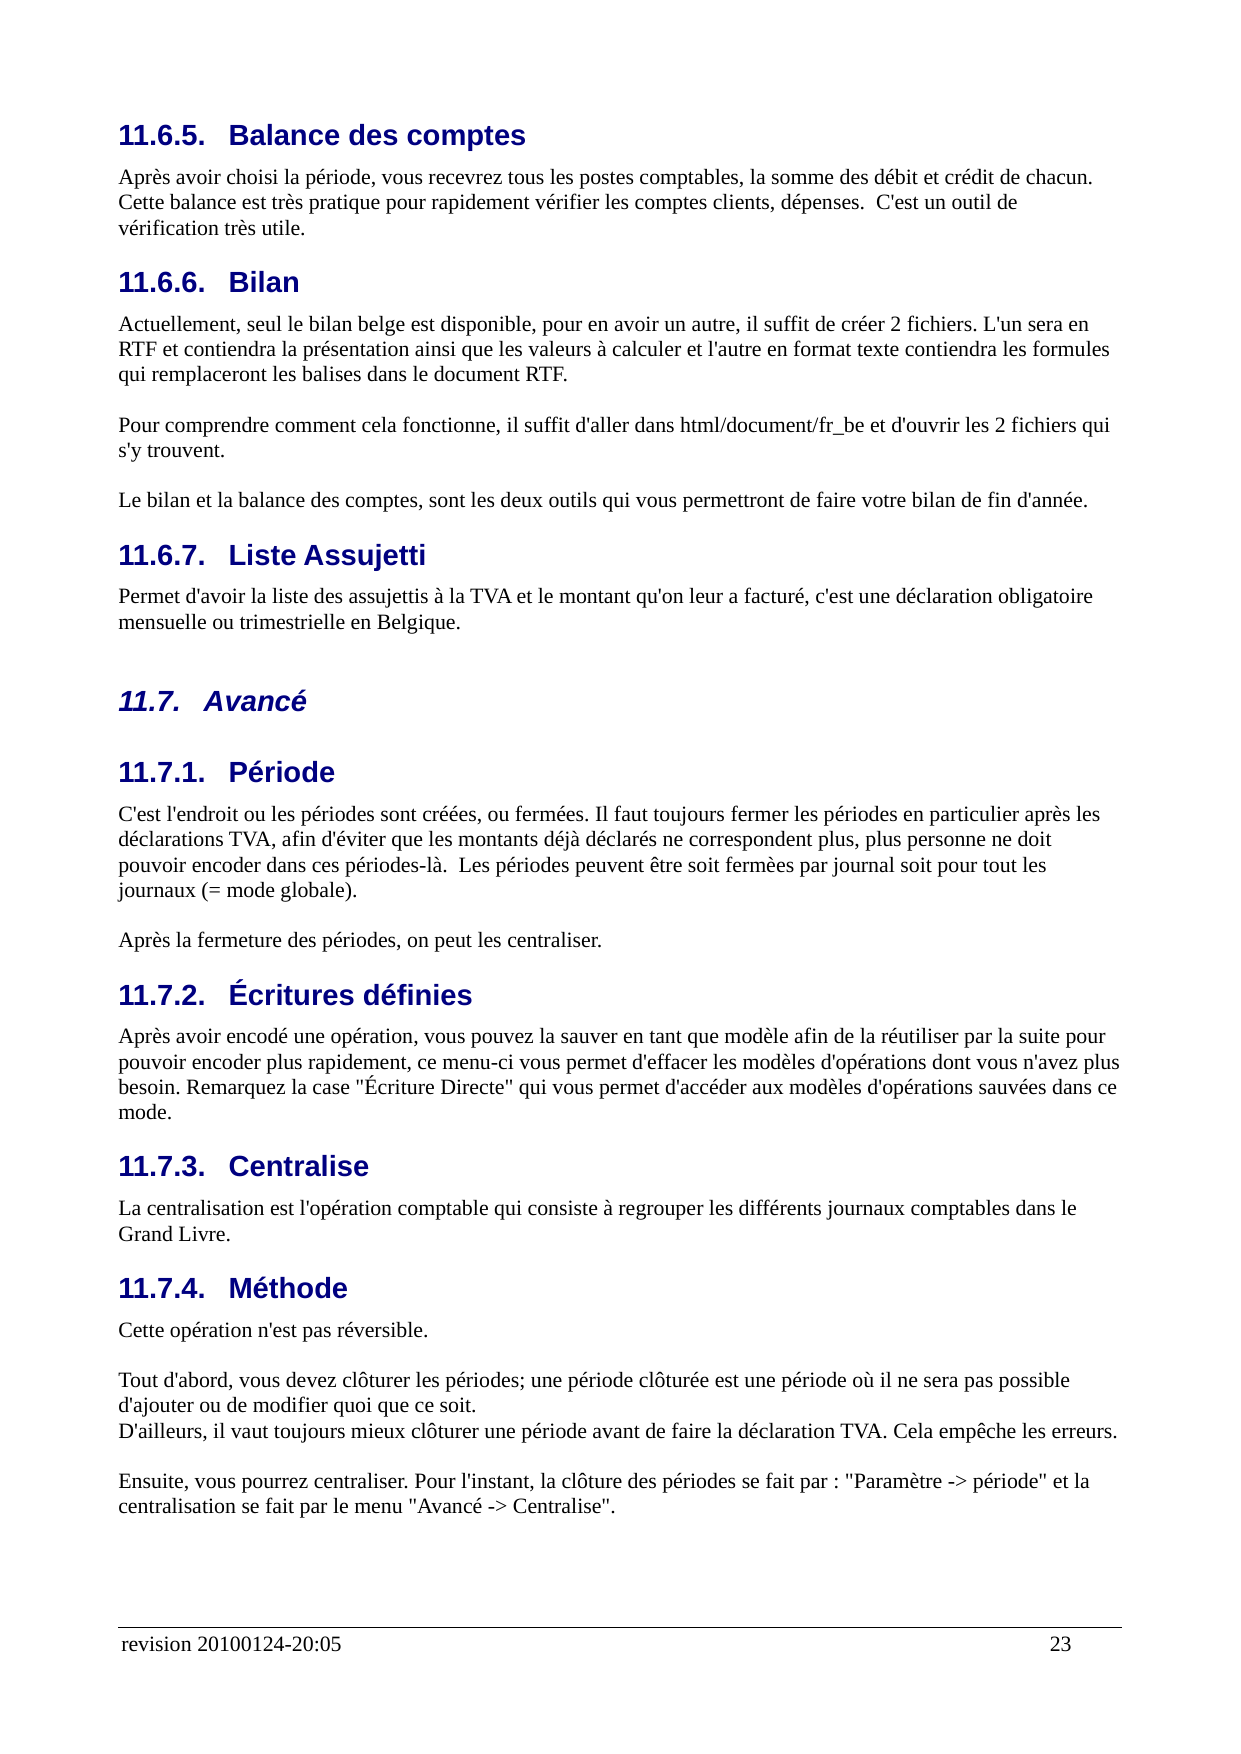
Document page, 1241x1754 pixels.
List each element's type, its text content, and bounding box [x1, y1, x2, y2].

subtitle Méthode [118, 1271, 1122, 1304]
subtitle Période [118, 755, 1122, 789]
text Cette opération n'est pas réversible. [118, 1317, 1122, 1342]
subtitle Écritures définies [118, 977, 1122, 1011]
text D'ailleurs, il vaut toujours mieux clôturer une période avant de faire la déclaration TVA. Cela empêche les erreurs. [118, 1418, 1122, 1443]
text Après la fermeture des périodes, on peut les centraliser. [118, 927, 1122, 952]
text Tout d'abord, vous devez clôturer les périodes; une période clôturée est une période où il ne sera pas possible d'ajouter ou de modifier quoi que ce soit. [118, 1367, 1122, 1418]
subtitle Balance des comptes [118, 118, 1122, 152]
subtitle Bilan [118, 265, 1122, 298]
text Ensuite, vous pourrez centraliser. Pour l'instant, la clôture des périodes se fait par : "Paramètre -> période" et la centralisation se fait par le menu "Avancé -> Centralise". [118, 1468, 1122, 1518]
text Permet d'avoir la liste des assujettis à la TVA et le montant qu'on leur a facturé, c'est une déclaration obligatoire mensuelle ou trimestrielle en Belgique. [118, 583, 1122, 634]
text Après avoir choisi la période, vous recevrez tous les postes comptables, la somme des débit et crédit de chacun. Cette balance est très pratique pour rapidement vérifier les comptes clients, dépenses. C'est un outil de vérification très utile. [118, 164, 1122, 240]
text Le bilan et la balance des comptes, sont les deux outils qui vous permettront de faire votre bilan de fin d'année. [118, 487, 1122, 512]
text La centralisation est l'opération comptable qui consiste à regrouper les différents journaux comptables dans le Grand Livre. [118, 1195, 1122, 1246]
subtitle Liste Assujetti [118, 537, 1122, 571]
text Pour comprendre comment cela fonctionne, il suffit d'aller dans html/document/fr_be et d'ouvrir les 2 fichiers qui s'y trouvent. [118, 412, 1122, 462]
subtitle Centralise [118, 1149, 1122, 1183]
text Après avoir encodé une opération, vous pouvez la sauver en tant que modèle afin de la réutiliser par la suite pour pouvoir encoder plus rapidement, ce menu-ci vous permet d'effacer les modèles d'opérations dont vous n'avez plus besoin. Remarquez la case "Écriture Directe" qui vous permet d'accéder aux modèles d'opérations sauvées dans ce mode. [118, 1023, 1122, 1124]
subtitle Avancé [118, 684, 1122, 718]
text C'est l'endroit ou les périodes sont créées, ou fermées. Il faut toujours fermer les périodes en particulier après les déclarations TVA, afin d'éviter que les montants déjà déclarés ne correspondent plus, plus personne ne doit pouvoir encoder dans ces périodes-là. Les périodes peuvent être soit fermèes par journal soit pour tout les journaux (= mode globale). [118, 801, 1122, 902]
text Actuellement, seul le bilan belge est disponible, pour en avoir un autre, il suffit de créer 2 fichiers. L'un sera en RTF et contiendra la présentation ainsi que les valeurs à calculer et l'autre en format texte contiendra les formules qui remplaceront les balises dans le document RTF. [118, 311, 1122, 386]
